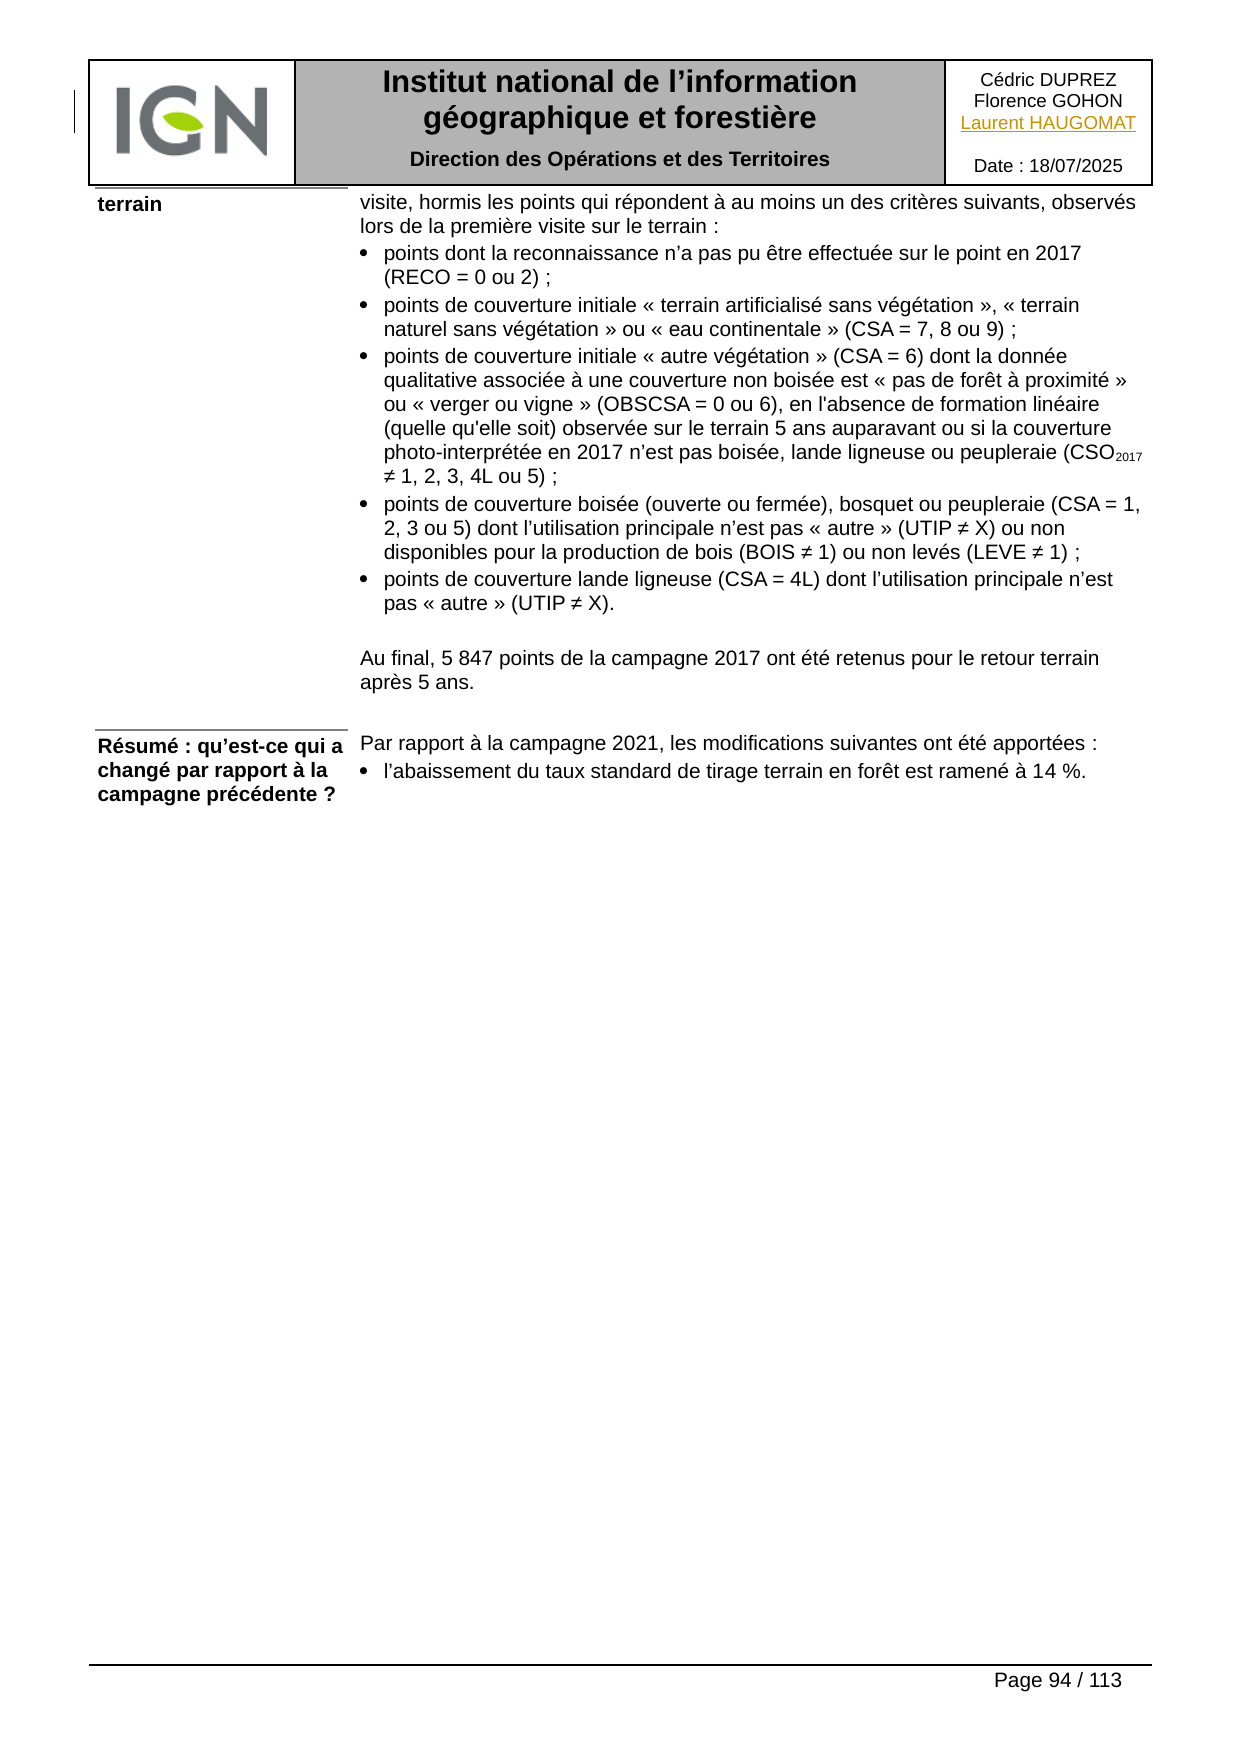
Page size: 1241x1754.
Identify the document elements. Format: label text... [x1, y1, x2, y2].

picture [91, 62, 293, 180]
table_cell visite, hormis les points qui répondent à au moins un des critères suivants, observés lors de la première visite sur le terrain : points dont la reconnaissance n’a pas pu être effectuée sur le point en 2017 (RECO = 0 ou 2) ; points de couverture initiale « terrain artificialisé sans végétation », « terrain naturel sans végétation » ou « eau continentale » (CSA = 7, 8 ou 9) ; points de couverture initiale « autre végétation » (CSA = 6) dont la donnée qualitative associée à une couverture non boisée est « pas de forêt à proximité » ou « verger ou vigne » (OBSCSA = 0 ou 6), en l'absence de formation linéaire (quelle qu'elle soit) observée sur le terrain 5 ans auparavant ou si la couverture photo-interprétée en 2017 n’est pas boisée, lande ligneuse ou peupleraie (CSO2017 ≠ 1, 2, 3, 4L ou 5) ; points de couverture boisée (ouverte ou fermée), bosquet ou peupleraie (CSA = 1, 2, 3 ou 5) dont l’utilisation principale n’est pas « autre » (UTIP ≠ X) ou non disponibles pour la production de bois (BOIS ≠ 1) ou non levés (LEVE ≠ 1) ; points de couverture lande ligneuse (CSA = 4L) dont l’utilisation principale n’est pas « autre » (UTIP ≠ X). Au final, 5 847 points de la campagne 2017 ont été retenus pour le retour terrain après 5 ans. [354, 186, 1152, 727]
table_cell terrain [89, 186, 354, 727]
table_cell Résumé : qu’est-ce qui a changé par rapport à la campagne précédente ? [89, 728, 354, 816]
table_cell Par rapport à la campagne 2021, les modifications suivantes ont été apportées : l’abaissement du taux standard de tirage terrain en forêt est ramené à 14 %. [354, 728, 1152, 816]
